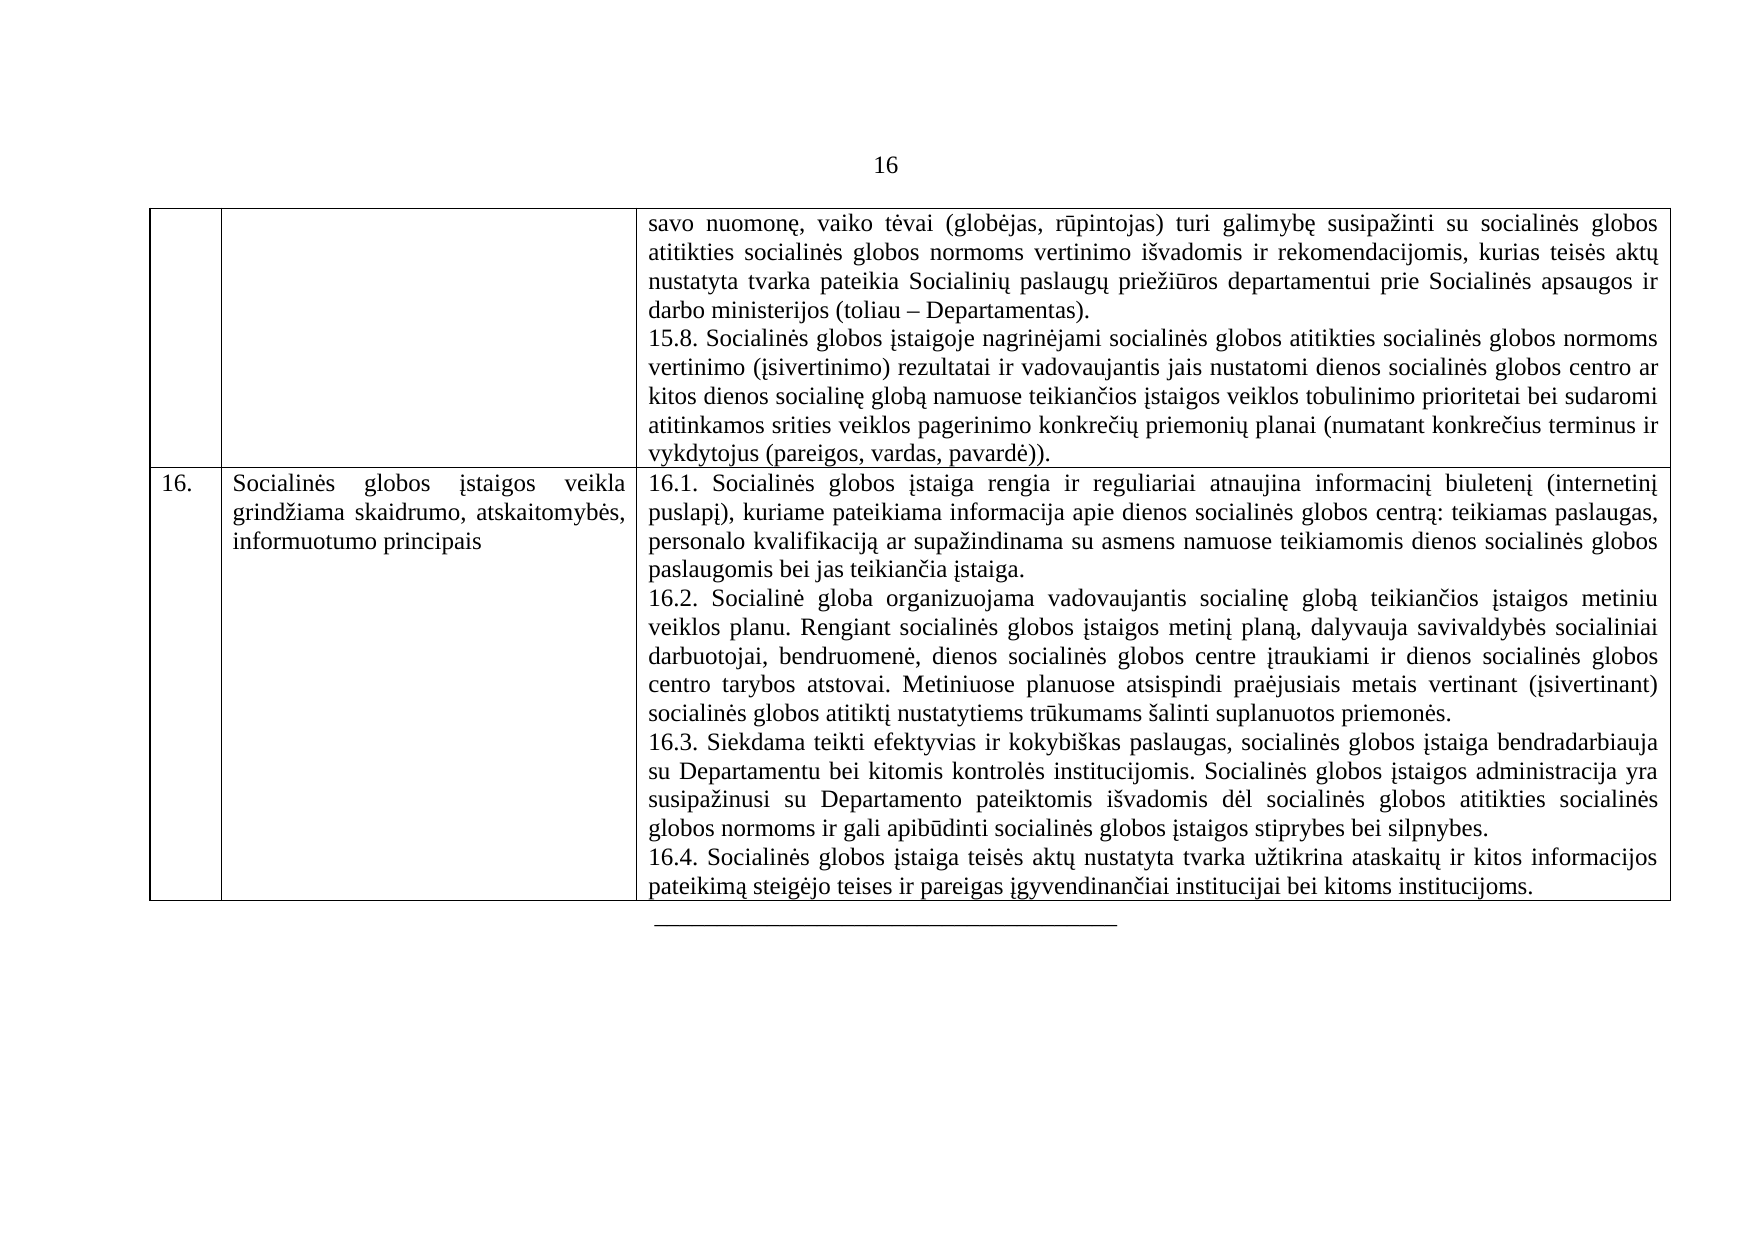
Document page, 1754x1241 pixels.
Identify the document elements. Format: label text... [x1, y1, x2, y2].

table_cell 16. [151, 468, 221, 899]
table_cell 16.1. Socialinės globos įstaiga rengia ir reguliariai atnaujina informacinį biuletenį (internetinį puslapį), kuriame pateikiama informacija apie dienos socialinės globos centrą: teikiamas paslaugas, personalo kvalifikaciją ar supažindinama su asmens namuose teikiamomis dienos socialinės globos paslaugomis bei jas teikiančia įstaiga. 16.2. Socialinė globa organizuojama vadovaujantis socialinę globą teikiančios įstaigos metiniu veiklos planu. Rengiant socialinės globos įstaigos metinį planą, dalyvauja savivaldybės socialiniai darbuotojai, bendruomenė, dienos socialinės globos centre įtraukiami ir dienos socialinės globos centro tarybos atstovai. Metiniuose planuose atsispindi praėjusiais metais vertinant (įsivertinant) socialinės globos atitiktį nustatytiems trūkumams šalinti suplanuotos priemonės. 16.3. Siekdama teikti efektyvias ir kokybiškas paslaugas, socialinės globos įstaiga bendradarbiauja su Departamentu bei kitomis kontrolės institucijomis. Socialinės globos įstaigos administracija yra susipažinusi su Departamento pateiktomis išvadomis dėl socialinės globos atitikties socialinės globos normoms ir gali apibūdinti socialinės globos įstaigos stiprybes bei silpnybes. 16.4. Socialinės globos įstaiga teisės aktų nustatyta tvarka užtikrina ataskaitų ir kitos informacijos pateikimą steigėjo teises ir pareigas įgyvendinančiai institucijai bei kitoms institucijoms. [637, 468, 1670, 899]
table_cell [222, 209, 636, 467]
table_cell [151, 209, 221, 467]
table_cell Socialinės globos įstaigos veikla grindžiama skaidrumo, atskaitomybės, informuotumo principais [222, 468, 636, 899]
text _____________________________________ [150, 901, 1621, 929]
table_cell savo nuomonę, vaiko tėvai (globėjas, rūpintojas) turi galimybę susipažinti su socialinės globos atitikties socialinės globos normoms vertinimo išvadomis ir rekomendacijomis, kurias teisės aktų nustatyta tvarka pateikia Socialinių paslaugų priežiūros departamentui prie Socialinės apsaugos ir darbo ministerijos (toliau – Departamentas). 15.8. Socialinės globos įstaigoje nagrinėjami socialinės globos atitikties socialinės globos normoms vertinimo (įsivertinimo) rezultatai ir vadovaujantis jais nustatomi dienos socialinės globos centro ar kitos dienos socialinę globą namuose teikiančios įstaigos veiklos tobulinimo prioritetai bei sudaromi atitinkamos srities veiklos pagerinimo konkrečių priemonių planai (numatant konkrečius terminus ir vykdytojus (pareigos, vardas, pavardė)). [637, 209, 1670, 467]
